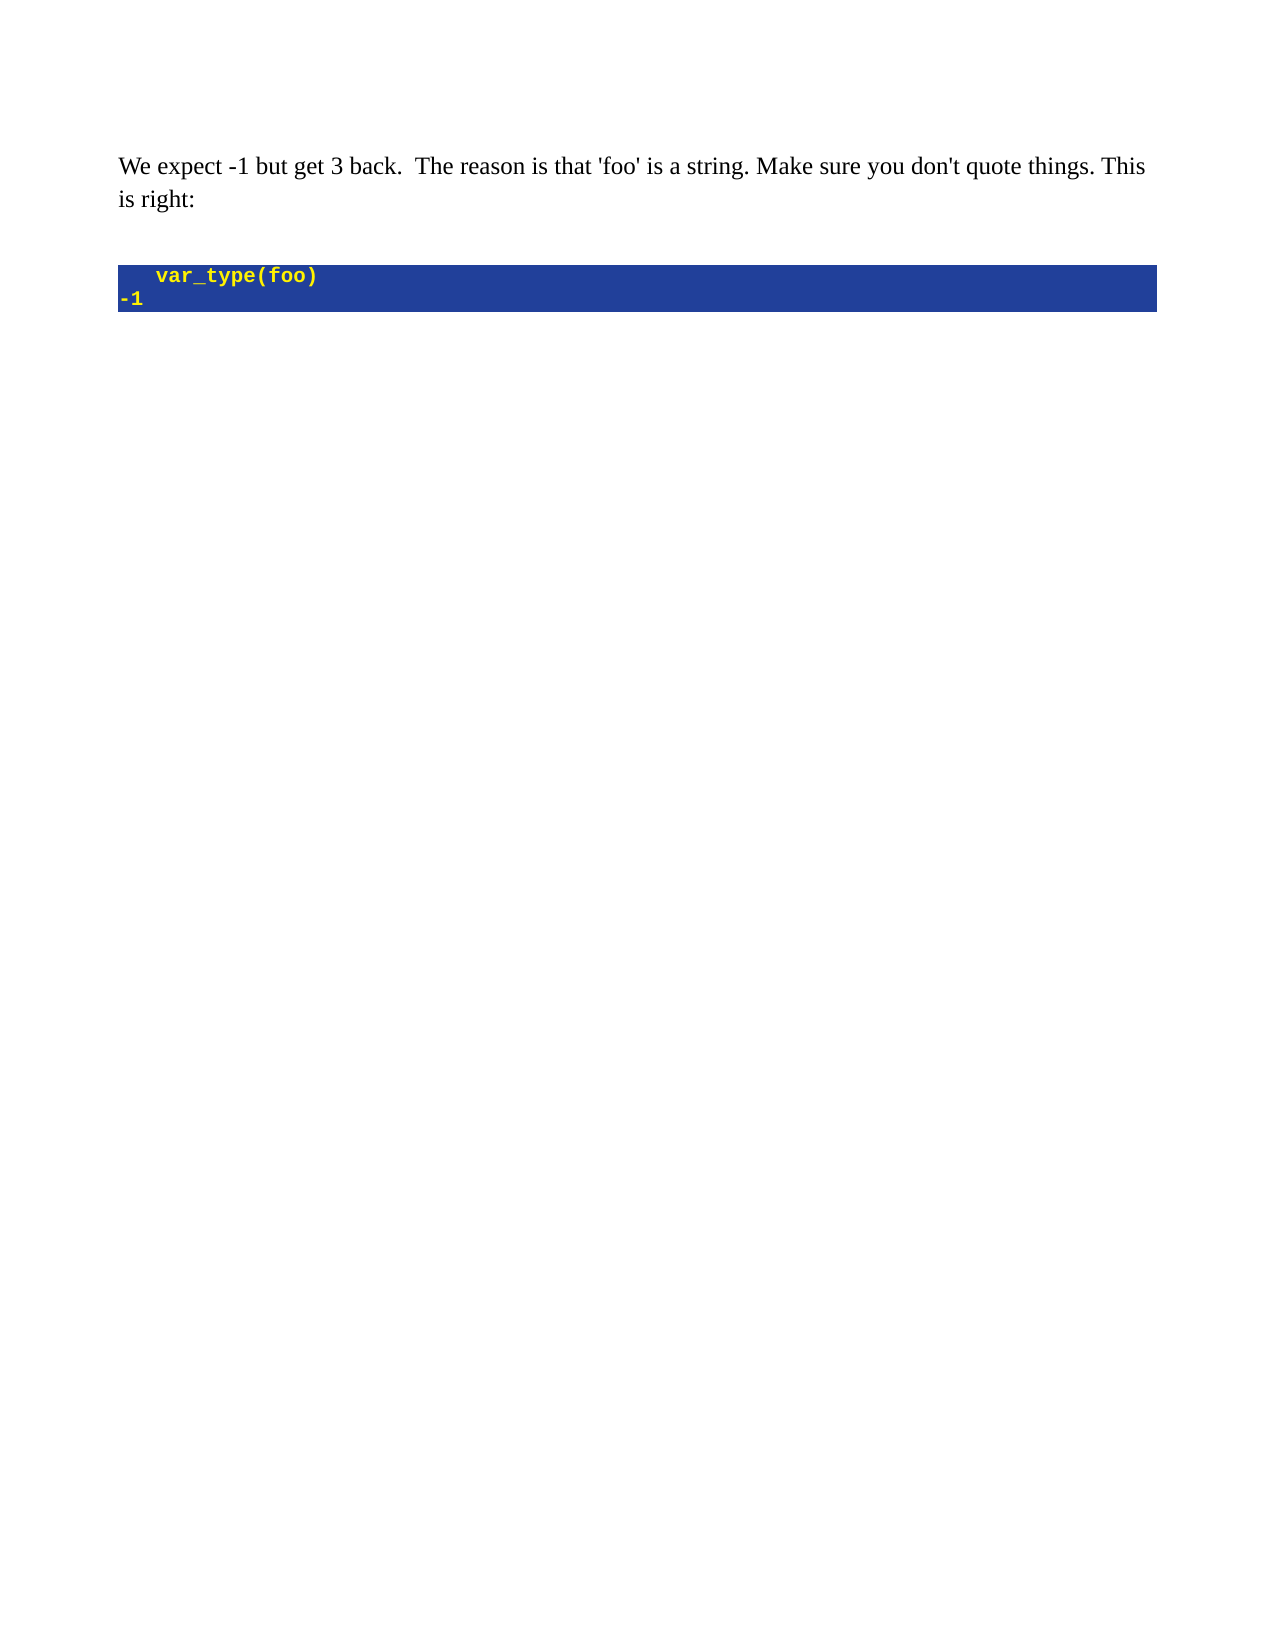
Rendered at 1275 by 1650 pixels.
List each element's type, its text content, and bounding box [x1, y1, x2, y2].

text -1 [118, 288, 1157, 312]
text We expect -1 but get 3 back. The reason is that 'foo' is a string. Make sure you don't quote things. This is right: [118, 118, 1157, 246]
text var_type(foo) [118, 265, 1157, 288]
